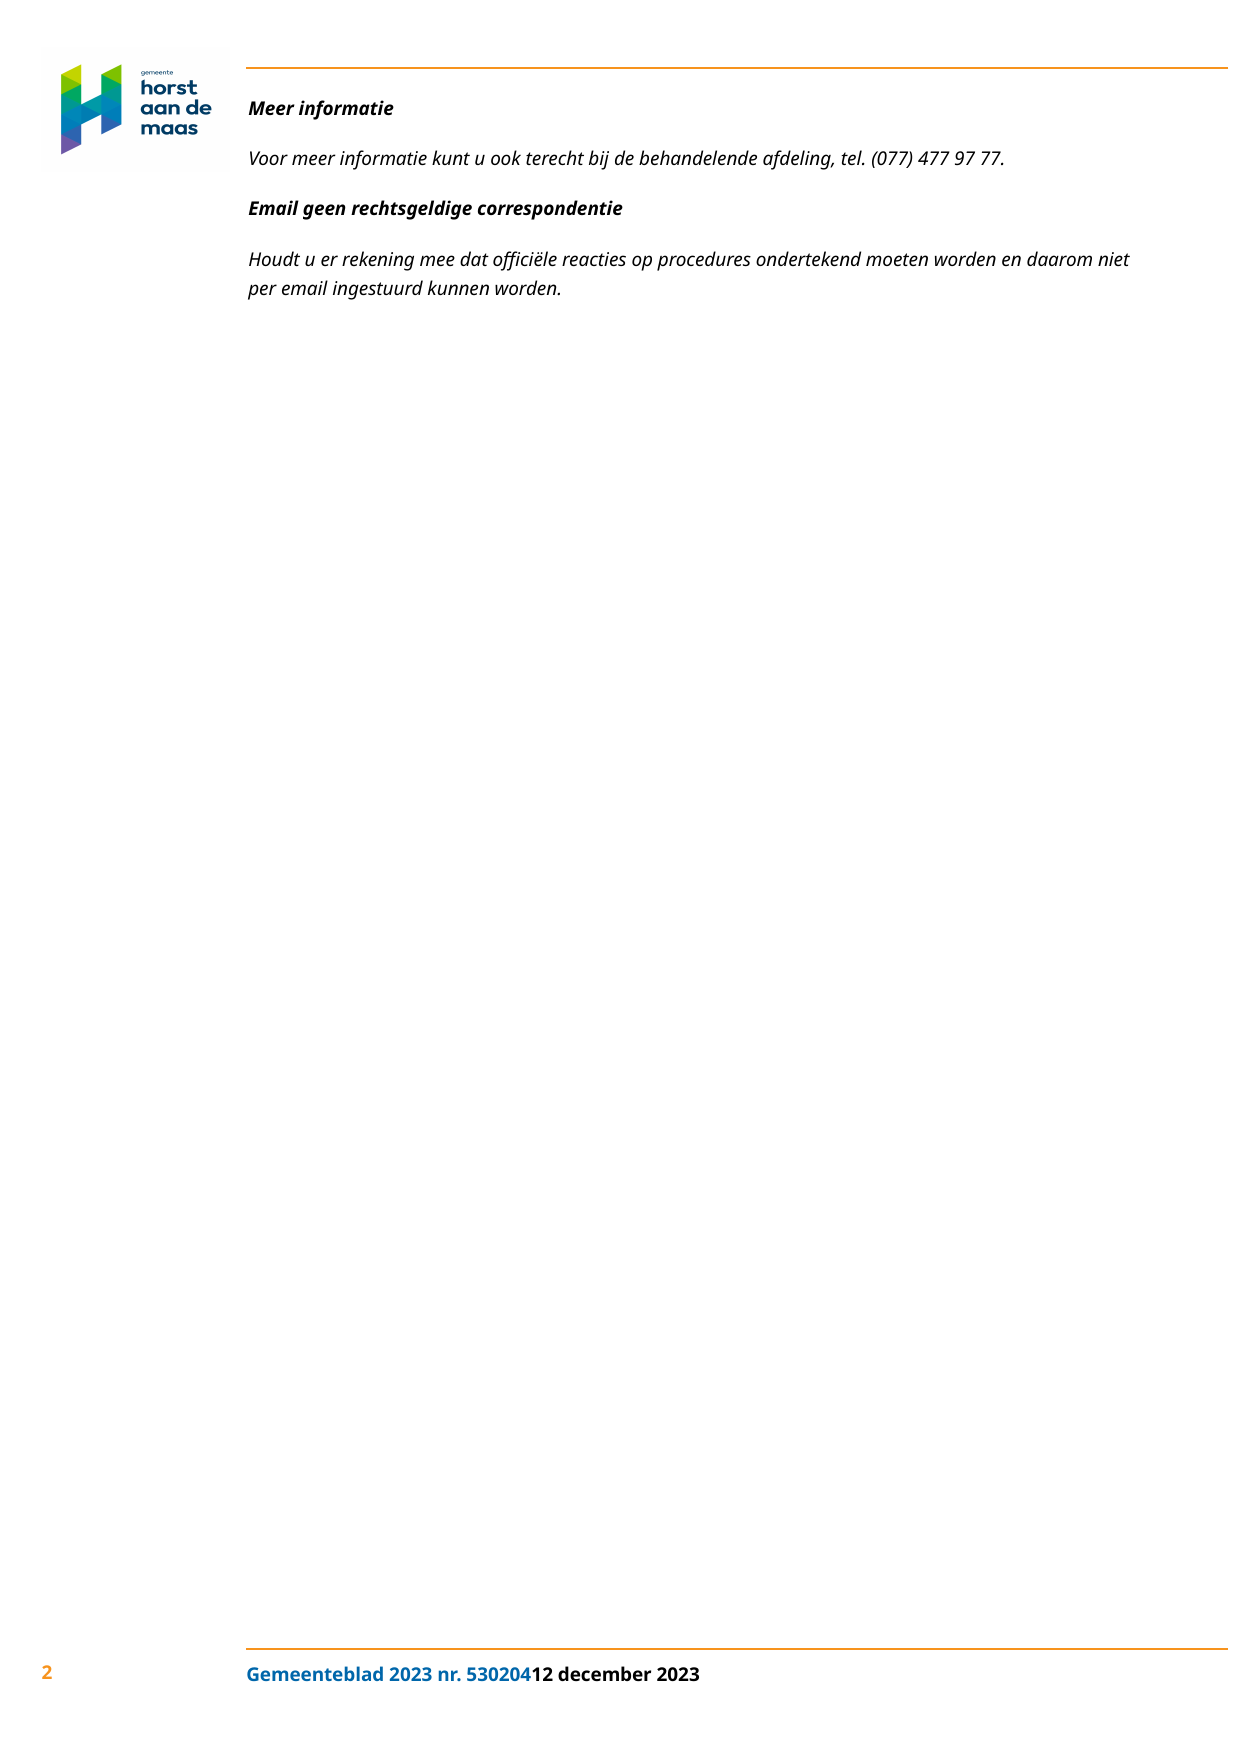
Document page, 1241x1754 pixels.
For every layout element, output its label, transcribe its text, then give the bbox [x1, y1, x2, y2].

text Meer informatie [248, 95, 1152, 121]
text Voor meer informatie kunt u ook terecht bij de behandelende afdeling, tel. (077) 477 97 77. [248, 145, 1152, 171]
picture [41, 47, 231, 172]
text Houdt u er rekening mee dat officiële reacties op procedures ondertekend moeten worden en daarom niet per email ingestuurd kunnen worden. [248, 246, 1152, 301]
text Email geen rechtsgeldige correspondentie [248, 196, 1152, 221]
